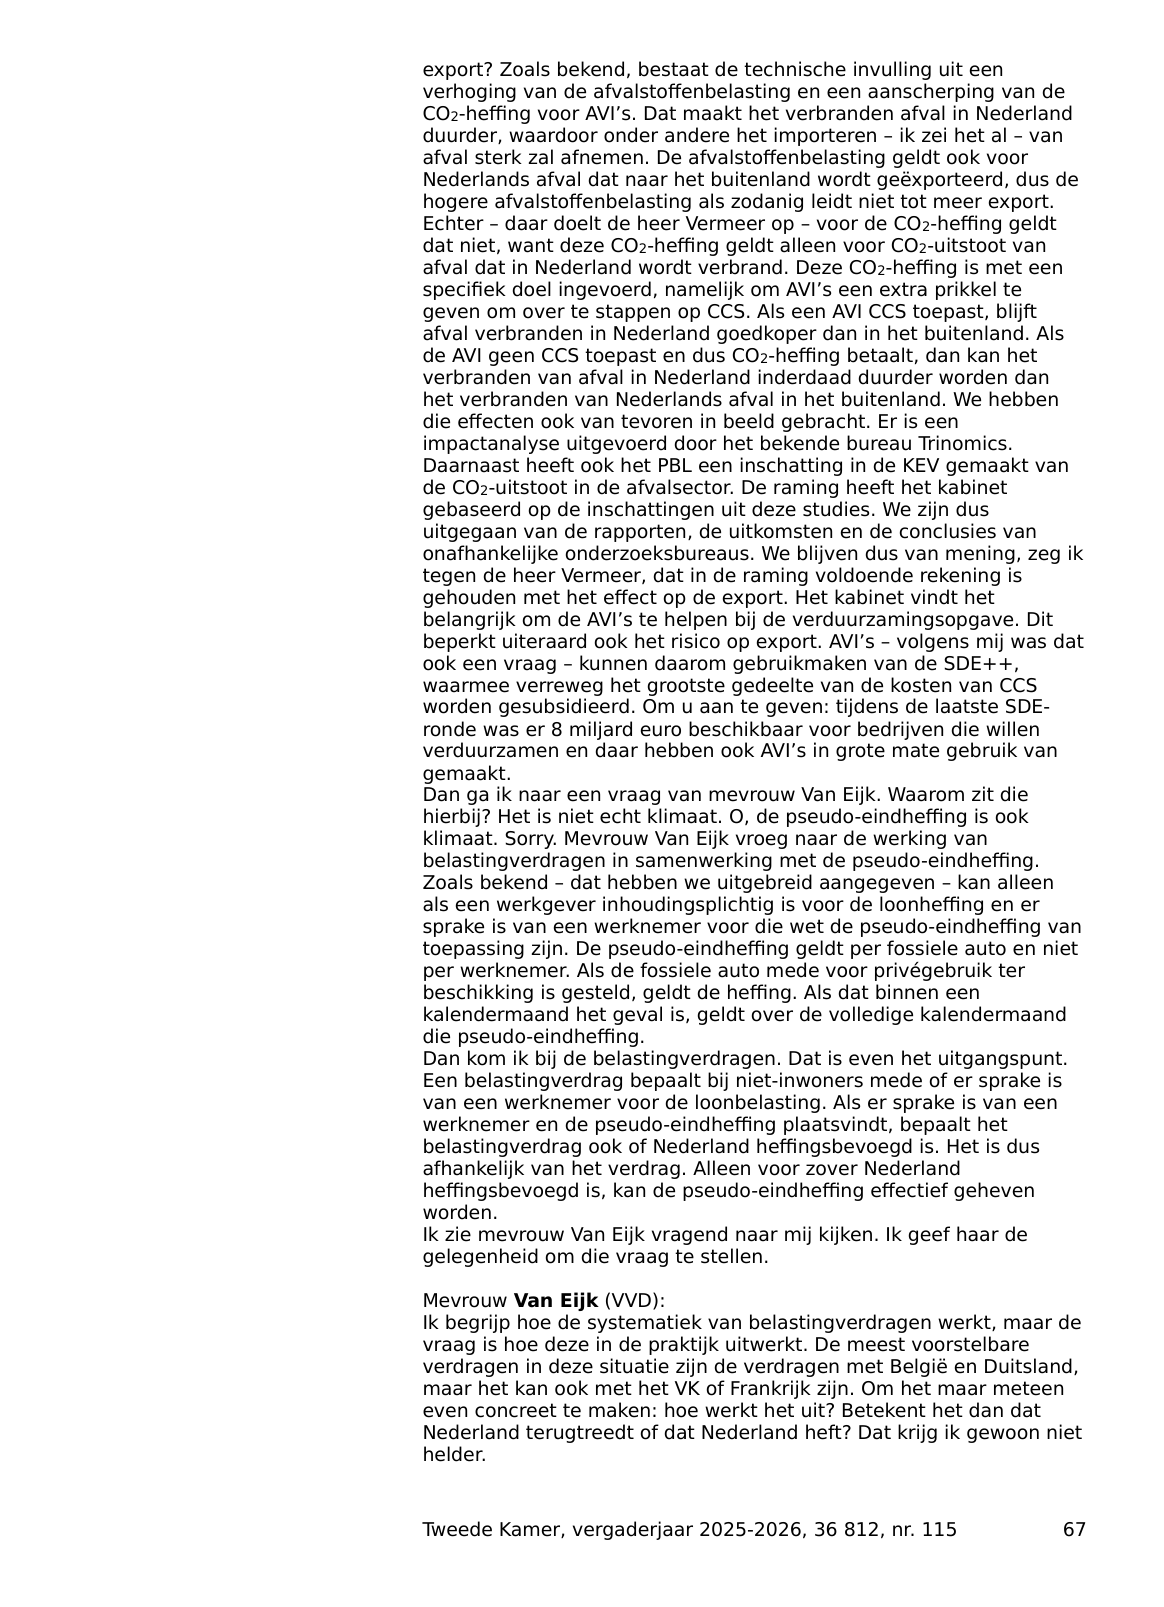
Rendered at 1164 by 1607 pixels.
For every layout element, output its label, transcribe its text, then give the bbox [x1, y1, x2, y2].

text Ik begrijp hoe de systematiek van belastingverdragen werkt, maar de vraag is hoe deze in de praktijk uitwerkt. De meest voorstelbare verdragen in deze situatie zijn de verdragen met België en Duitsland, maar het kan ook met het VK of Frankrijk zijn. Om het maar meteen even concreet te maken: hoe werkt het uit? Betekent het dan dat Nederland terugtreedt of dat Nederland heft? Dat krijg ik gewoon niet helder. [422, 1312, 1087, 1466]
text Ik zie mevrouw Van Eijk vragend naar mij kijken. Ik geef haar de gelegenheid om die vraag te stellen. [422, 1224, 1087, 1268]
text Dan kom ik bij de belastingverdragen. Dat is even het uitgangspunt. Een belastingverdrag bepaalt bij niet-inwoners mede of er sprake is van een werknemer voor de loonbelasting. Als er sprake is van een werknemer en de pseudo-eindheffing plaatsvindt, bepaalt het belastingverdrag ook of Nederland heffingsbevoegd is. Het is dus afhankelijk van het verdrag. Alleen voor zover Nederland heffingsbevoegd is, kan de pseudo-eindheffing effectief geheven worden. [422, 1048, 1087, 1224]
text Echter – daar doelt de heer Vermeer op – voor de CO2-heffing geldt dat niet, want deze CO2-heffing geldt alleen voor CO2-uitstoot van afval dat in Nederland wordt verbrand. Deze CO2-heffing is met een specifiek doel ingevoerd, namelijk om AVI’s een extra prikkel te geven om over te stappen op CCS. Als een AVI CCS toepast, blijft afval verbranden in Nederland goedkoper dan in het buitenland. Als de AVI geen CCS toepast en dus CO2-heffing betaalt, dan kan het verbranden van afval in Nederland inderdaad duurder worden dan het verbranden van Nederlands afval in het buitenland. We hebben die effecten ook van tevoren in beeld gebracht. Er is een impactanalyse uitgevoerd door het bekende bureau Trinomics. Daarnaast heeft ook het PBL een inschatting in de KEV gemaakt van de CO2-uitstoot in de afvalsector. De raming heeft het kabinet gebaseerd op de inschattingen uit deze studies. We zijn dus uitgegaan van de rapporten, de uitkomsten en de conclusies van onafhankelijke onderzoeksbureaus. We blijven dus van mening, zeg ik tegen de heer Vermeer, dat in de raming voldoende rekening is gehouden met het effect op de export. Het kabinet vindt het belangrijk om de AVI’s te helpen bij de verduurzamingsopgave. Dit beperkt uiteraard ook het risico op export. AVI’s – volgens mij was dat ook een vraag – kunnen daarom gebruikmaken van de SDE++, waarmee verreweg het grootste gedeelte van de kosten van CCS worden gesubsidieerd. Om u aan te geven: tijdens de laatste SDE-ronde was er 8 miljard euro beschikbaar voor bedrijven die willen verduurzamen en daar hebben ook AVI’s in grote mate gebruik van gemaakt. [422, 213, 1087, 784]
text Mevrouw Van Eijk (VVD): [422, 1290, 1087, 1312]
text export? Zoals bekend, bestaat de technische invulling uit een verhoging van de afvalstoffenbelasting en een aanscherping van de CO2-heffing voor AVI’s. Dat maakt het verbranden afval in Nederland duurder, waardoor onder andere het importeren – ik zei het al – van afval sterk zal afnemen. De afvalstoffenbelasting geldt ook voor Nederlands afval dat naar het buitenland wordt geëxporteerd, dus de hogere afvalstoffenbelasting als zodanig leidt niet tot meer export. [422, 59, 1087, 213]
text Dan ga ik naar een vraag van mevrouw Van Eijk. Waarom zit die hierbij? Het is niet echt klimaat. O, de pseudo-eindheffing is ook klimaat. Sorry. Mevrouw Van Eijk vroeg naar de werking van belastingverdragen in samenwerking met de pseudo-eindheffing. Zoals bekend – dat hebben we uitgebreid aangegeven – kan alleen als een werkgever inhoudingsplichtig is voor de loonheffing en er sprake is van een werknemer voor die wet de pseudo-eindheffing van toepassing zijn. De pseudo-eindheffing geldt per fossiele auto en niet per werknemer. Als de fossiele auto mede voor privégebruik ter beschikking is gesteld, geldt de heffing. Als dat binnen een kalendermaand het geval is, geldt over de volledige kalendermaand die pseudo-eindheffing. [422, 784, 1087, 1048]
